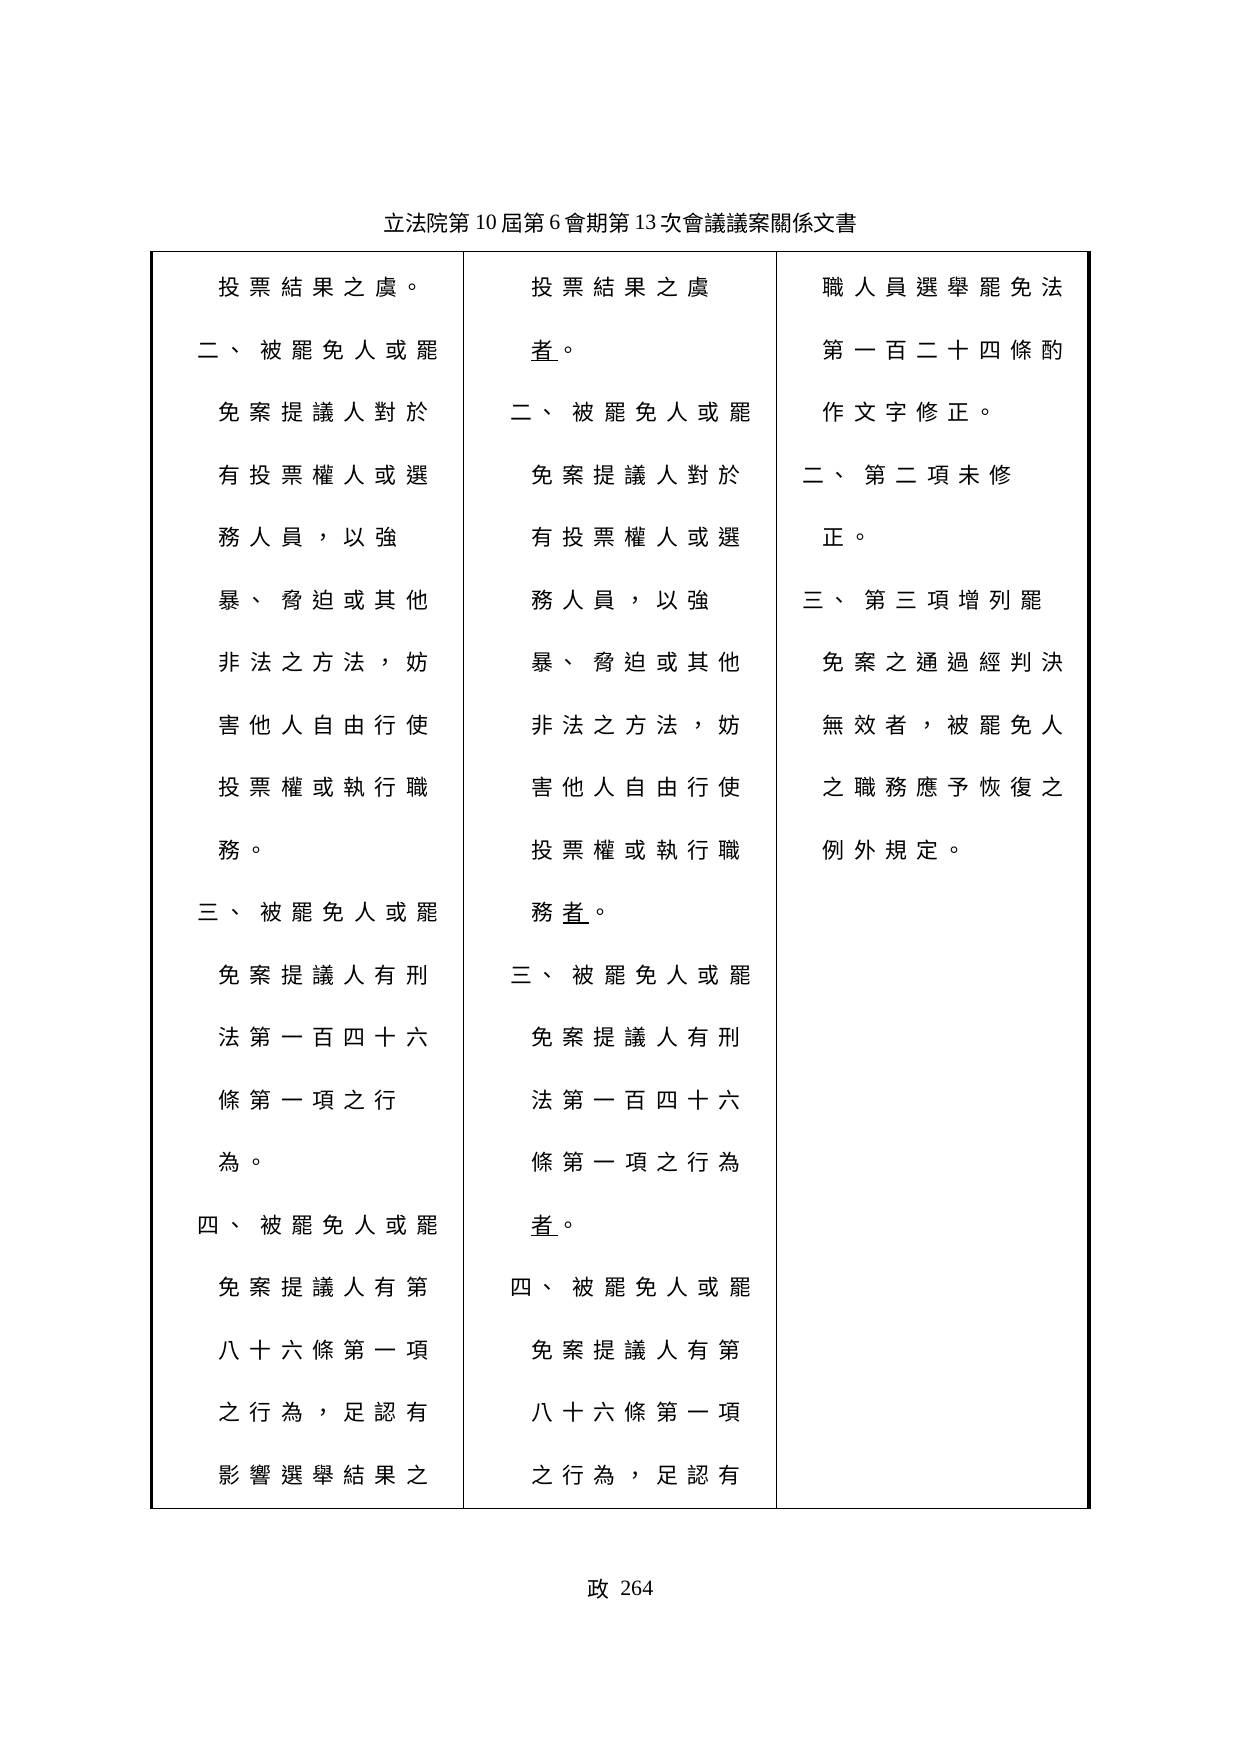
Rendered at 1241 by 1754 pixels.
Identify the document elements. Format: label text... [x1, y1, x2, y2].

table_cell 職人員選舉罷免法第一百二十四條酌作文字修正。 二、第二項未修正。 三、第三項增列罷免案之通過經判決無效者，被罷免人之職務應予恢復之例外規定。 [777, 252, 1087, 1508]
table_cell 投票結果之虞者。 二、被罷免人或罷免案提議人對於有投票權人或選務人員，以強暴、脅迫或其他非法之方法，妨害他人自由行使投票權或執行職務者。 三、被罷免人或罷免案提議人有刑法第一百四十六條第一項之行為者。 四、被罷免人或罷免案提議人有第八十六條第一項之行為，足認有 [464, 252, 776, 1508]
table_cell 投票結果之虞。 二、被罷免人或罷免案提議人對於有投票權人或選務人員，以強暴、脅迫或其他非法之方法，妨害他人自由行使投票權或執行職務。 三、被罷免人或罷免案提議人有刑法第一百四十六條第一項之行為。 四、被罷免人或罷免案提議人有第八十六條第一項之行為，足認有影響選舉結果之 [153, 252, 463, 1508]
